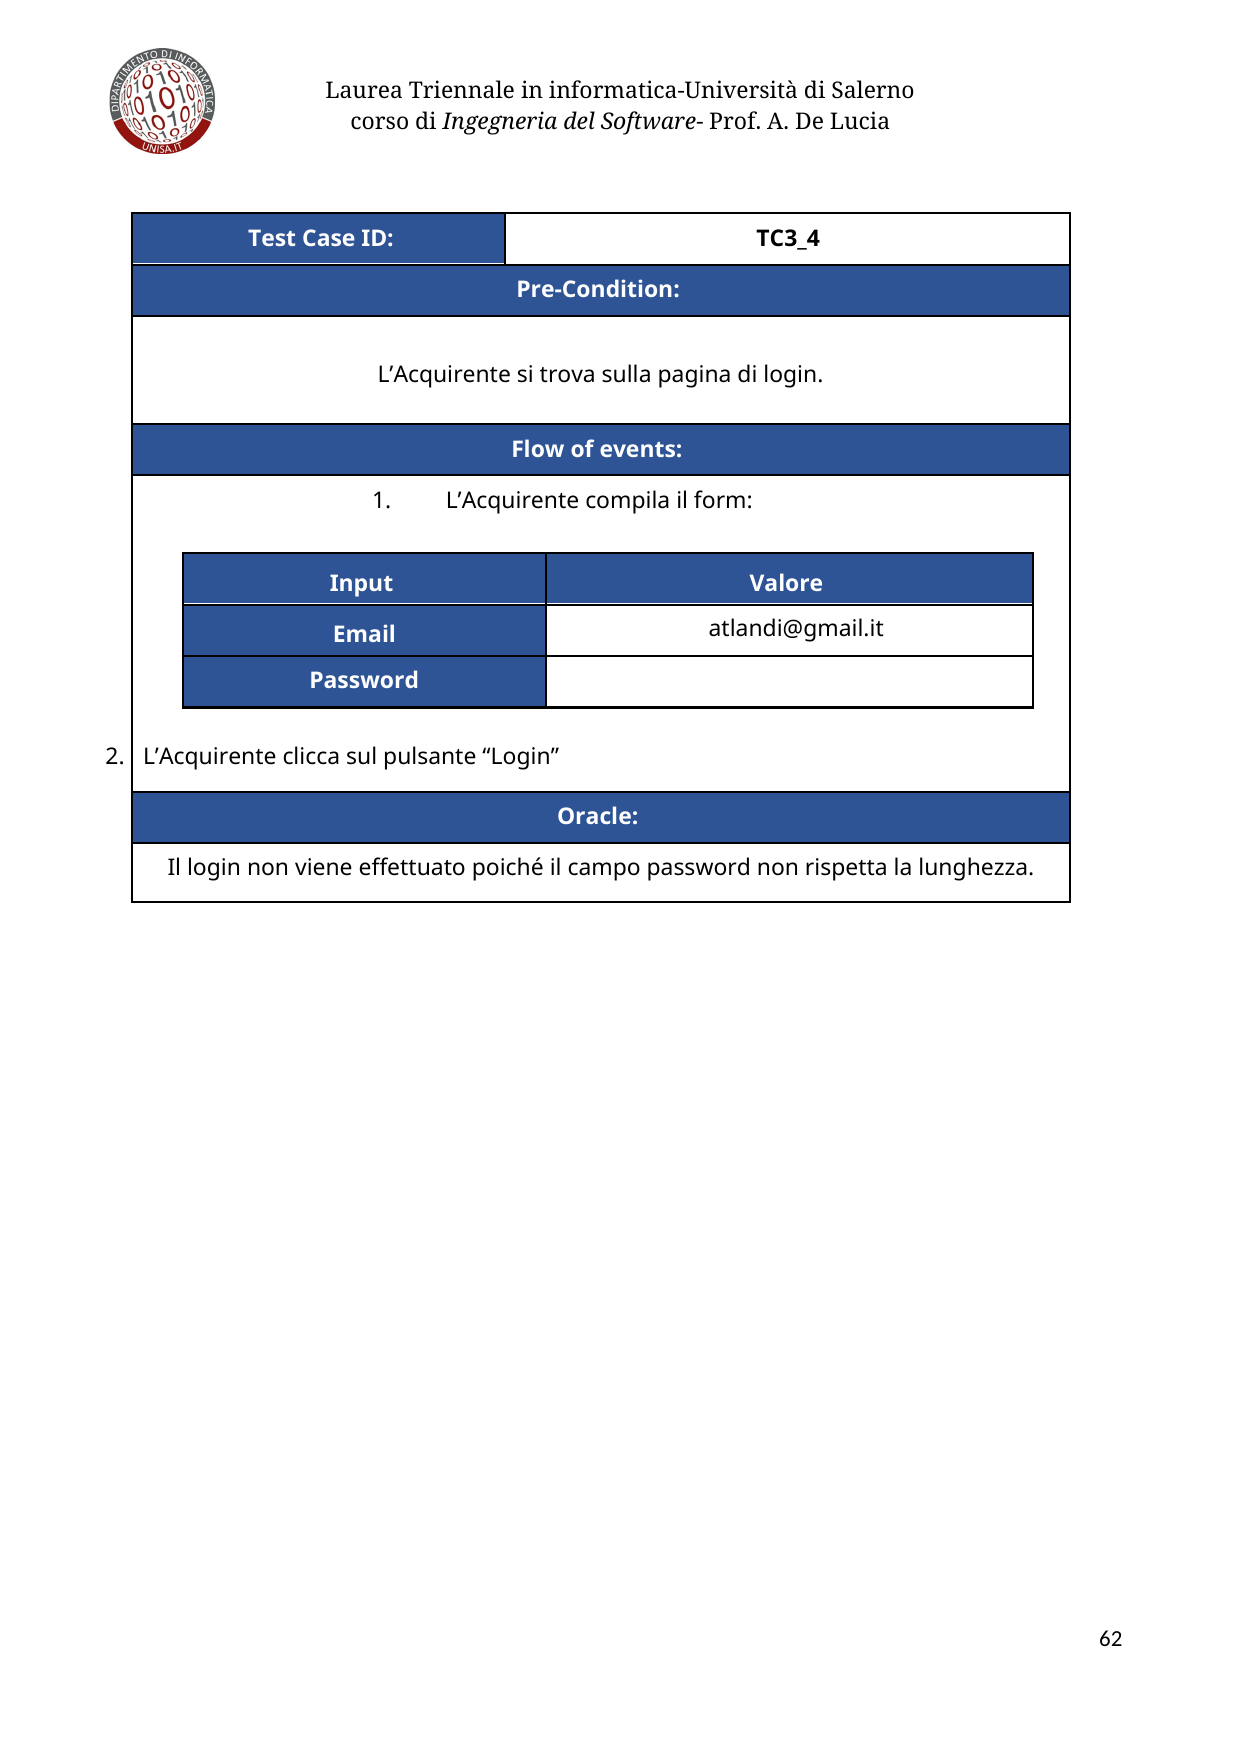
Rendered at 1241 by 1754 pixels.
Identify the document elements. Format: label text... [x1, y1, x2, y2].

table_header TC3_4 [506, 214, 1069, 263]
table_header Input [184, 554, 545, 603]
table_cell Oracle: [133, 793, 1069, 842]
table_header Test Case ID: [133, 214, 504, 263]
table_cell Password [184, 657, 545, 706]
table_cell L’Acquirente compila il form: L’Acquirente clicca sul pulsante “Login” [133, 476, 1069, 791]
table_cell Email [184, 606, 545, 655]
table_cell Il login non viene effettuato poiché il campo password non rispetta la lunghezza. [133, 844, 1069, 901]
table_cell Flow of events: [133, 425, 1069, 474]
table_header Valore [547, 554, 1032, 603]
table_cell Pre-Condition: [133, 266, 1069, 315]
table_cell [547, 657, 1032, 706]
table_cell atlandi@gmail.it [547, 606, 1032, 655]
table_cell L’Acquirente si trova sulla pagina di login. [133, 317, 1069, 423]
